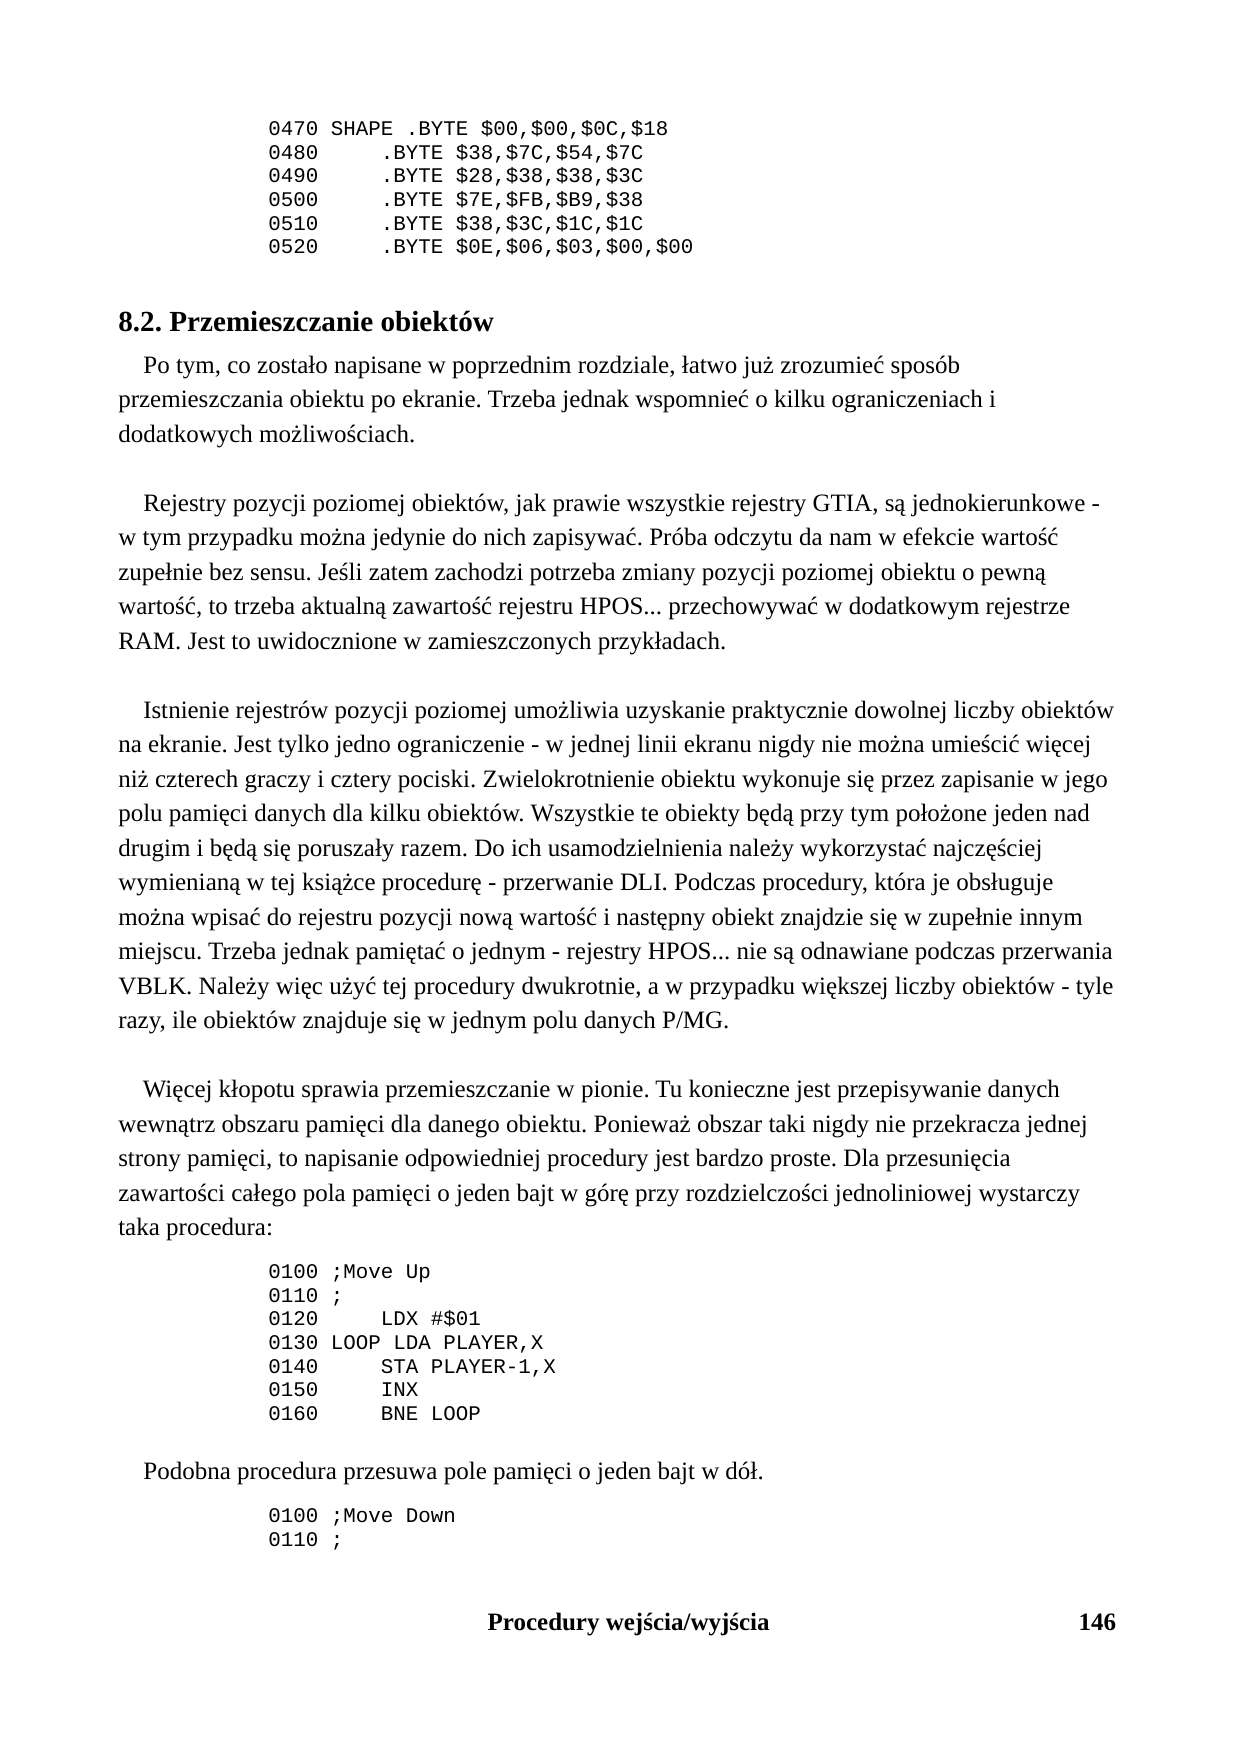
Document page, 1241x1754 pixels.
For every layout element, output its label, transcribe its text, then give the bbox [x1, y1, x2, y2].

text 0490 .BYTE $28,$38,$38,$3C [118, 165, 1122, 189]
text 0140 STA PLAYER-1,X [118, 1356, 1122, 1379]
text 0520 .BYTE $0E,$06,$03,$00,$00 [118, 236, 1122, 260]
text 0470 SHAPE .BYTE $00,$00,$0C,$18 [118, 118, 1122, 142]
text 0120 LDX #$01 [118, 1308, 1122, 1332]
text Podobna procedura przesuwa pole pamięci o jeden bajt w dół. [118, 1456, 1122, 1485]
text 0130 LOOP LDA PLAYER,X [118, 1332, 1122, 1356]
subtitle 8.2. Przemieszczanie obiektów [118, 304, 1122, 338]
text 0110 ; [118, 1529, 1122, 1552]
text 0160 BNE LOOP [118, 1403, 1122, 1427]
text 0510 .BYTE $38,$3C,$1C,$1C [118, 213, 1122, 236]
text Po tym, co zostało napisane w poprzednim rozdziale, łatwo już zrozumieć sposób przemieszczania obiektu po ekranie. Trzeba jednak wspomnieć o kilku ograniczeniach i dodatkowych możliwościach. Rejestry pozycji poziomej obiektów, jak prawie wszystkie rejestry GTIA, są jednokierunkowe - w tym przypadku można jedynie do nich zapisywać. Próba odczytu da nam w efekcie wartość zupełnie bez sensu. Jeśli zatem zachodzi potrzeba zmiany pozycji poziomej obiektu o pewną wartość, to trzeba aktualną zawartość rejestru HPOS... przechowywać w dodatkowym rejestrze RAM. Jest to uwidocznione w zamieszczonych przykładach. Istnienie rejestrów pozycji poziomej umożliwia uzyskanie praktycznie dowolnej liczby obiektów na ekranie. Jest tylko jedno ograniczenie - w jednej linii ekranu nigdy nie można umieścić więcej niż czterech graczy i cztery pociski. Zwielokrotnienie obiektu wykonuje się przez zapisanie w jego polu pamięci danych dla kilku obiektów. Wszystkie te obiekty będą przy tym położone jeden nad drugim i będą się poruszały razem. Do ich usamodzielnienia należy wykorzystać najczęściej wymienianą w tej książce procedurę - przerwanie DLI. Podczas procedury, która je obsługuje można wpisać do rejestru pozycji nową wartość i następny obiekt znajdzie się w zupełnie innym miejscu. Trzeba jednak pamiętać o jednym - rejestry HPOS... nie są odnawiane podczas przerwania VBLK. Należy więc użyć tej procedury dwukrotnie, a w przypadku większej liczby obiektów - tyle razy, ile obiektów znajduje się w jednym polu danych P/MG. Więcej kłopotu sprawia przemieszczanie w pionie. Tu konieczne jest przepisywanie danych wewnątrz obszaru pamięci dla danego obiektu. Ponieważ obszar taki nigdy nie przekracza jednej strony pamięci, to napisanie odpowiedniej procedury jest bardzo proste. Dla przesunięcia zawartości całego pola pamięci o jeden bajt w górę przy rozdzielczości jednoliniowej wystarczy taka procedura: [118, 350, 1122, 1241]
text 0500 .BYTE $7E,$FB,$B9,$38 [118, 189, 1122, 213]
text 0150 INX [118, 1379, 1122, 1403]
text 0100 ;Move Down [118, 1505, 1122, 1529]
text 0110 ; [118, 1285, 1122, 1308]
text 0100 ;Move Up [118, 1261, 1122, 1285]
text 0480 .BYTE $38,$7C,$54,$7C [118, 142, 1122, 165]
